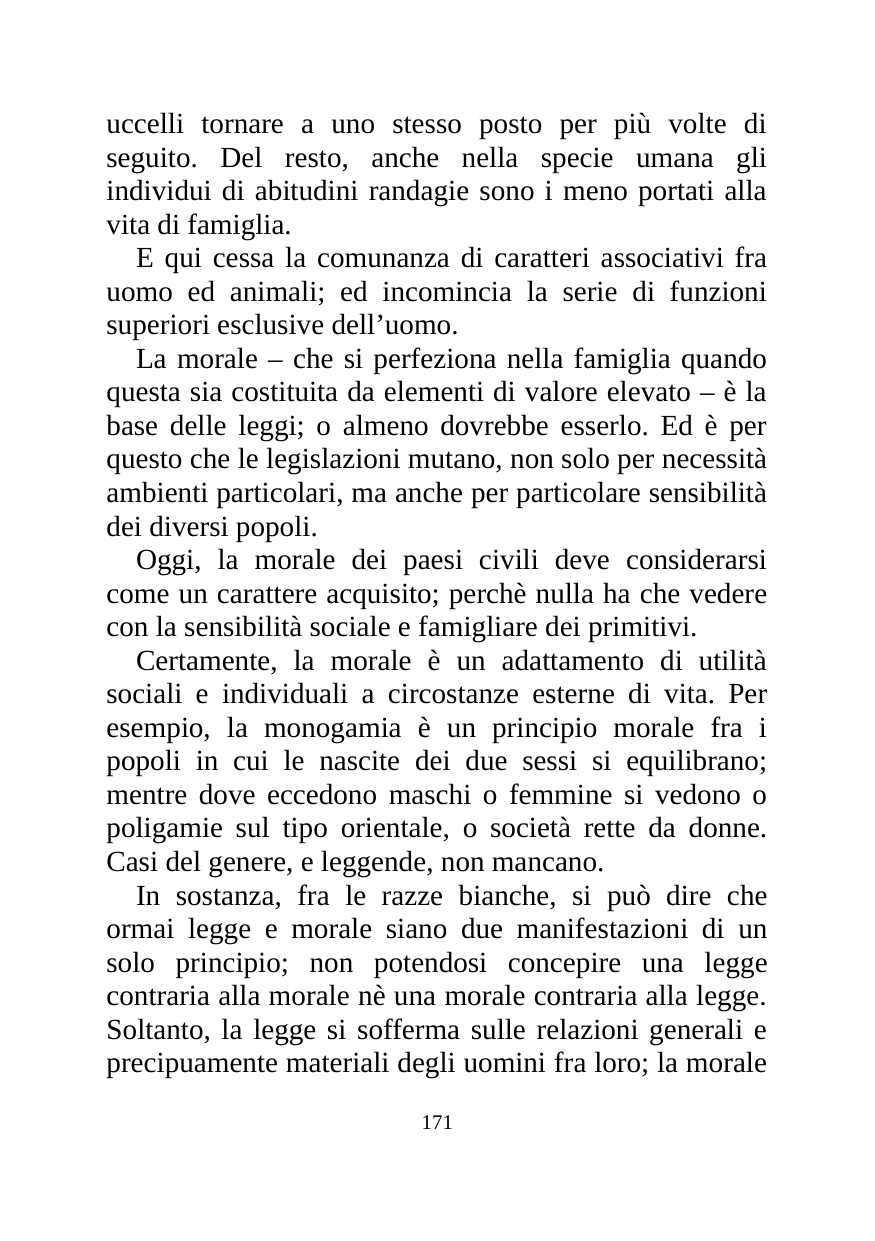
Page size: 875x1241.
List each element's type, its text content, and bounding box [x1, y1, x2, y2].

text Oggi, la morale dei paesi civili deve considerarsi come un carattere acquisito; perchè nulla ha che vedere con la sensibilità sociale e famigliare dei primitivi. [106, 542, 768, 643]
text La morale – che si perfeziona nella famiglia quando questa sia costituita da elementi di valore elevato – è la base delle leggi; o almeno dovrebbe esserlo. Ed è per questo che le legislazioni mutano, non solo per necessità ambienti particolari, ma anche per particolare sensibilità dei diversi popoli. [106, 341, 768, 542]
text Certamente, la morale è un adattamento di utilità sociali e individuali a circostanze esterne di vita. Per esempio, la monogamia è un principio morale fra i popoli in cui le nascite dei due sessi si equilibrano; mentre dove eccedono maschi o femmine si vedono o poligamie sul tipo orientale, o società rette da donne. Casi del genere, e leggende, non mancano. [106, 643, 768, 878]
text E qui cessa la comunanza di caratteri associativi fra uomo ed animali; ed incomincia la serie di funzioni superiori esclusive dell’uomo. [106, 240, 768, 341]
text uccelli tornare a uno stesso posto per più volte di seguito. Del resto, anche nella specie umana gli individui di abitudini randagie sono i meno portati alla vita di famiglia. [106, 106, 768, 240]
text In sostanza, fra le razze bianche, si può dire che ormai legge e morale siano due manifestazioni di un solo principio; non potendosi concepire una legge contraria alla morale nè una morale contraria alla legge. Soltanto, la legge si sofferma sulle relazioni generali e precipuamente materiali degli uomini fra loro; la morale [106, 878, 768, 1079]
